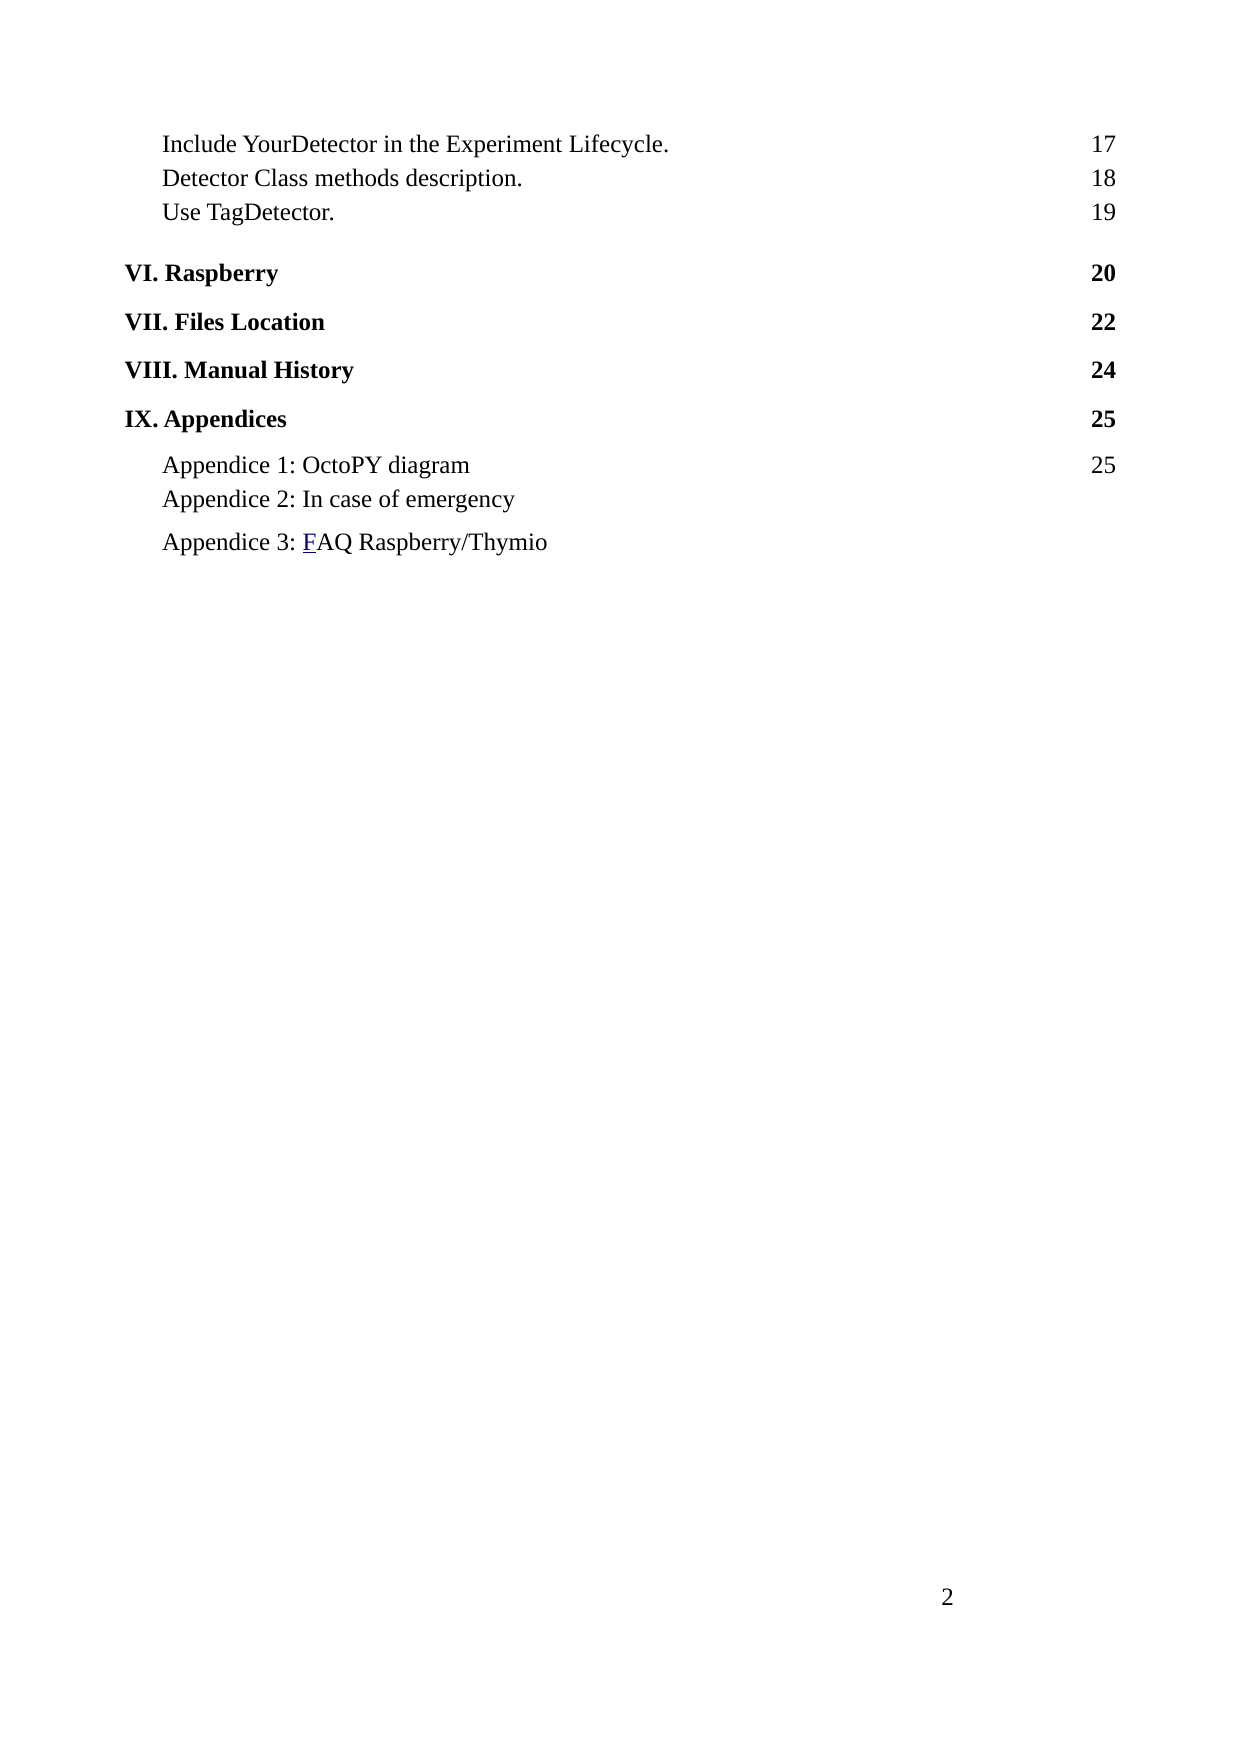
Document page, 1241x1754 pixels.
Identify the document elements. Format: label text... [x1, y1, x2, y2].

text VII. Files Location 22 [118, 302, 1122, 336]
text VIII. Manual History 24 [118, 350, 1122, 384]
text Detector Class methods description. 18 [156, 158, 1122, 192]
text Appendice 2: In case of emergency [156, 479, 1122, 513]
text Use TagDetector. 19 [156, 192, 1122, 232]
text Appendice 1: OctoPY diagram 25 [156, 445, 1122, 479]
text VI. Raspberry 20 [118, 253, 1122, 287]
text Appendice 3: FAQ Raspberry/Thymio [156, 522, 1122, 562]
text IX. Appendices 25 [118, 399, 1122, 439]
text Include YourDetector in the Experiment Lifecycle. 17 [156, 124, 1122, 158]
